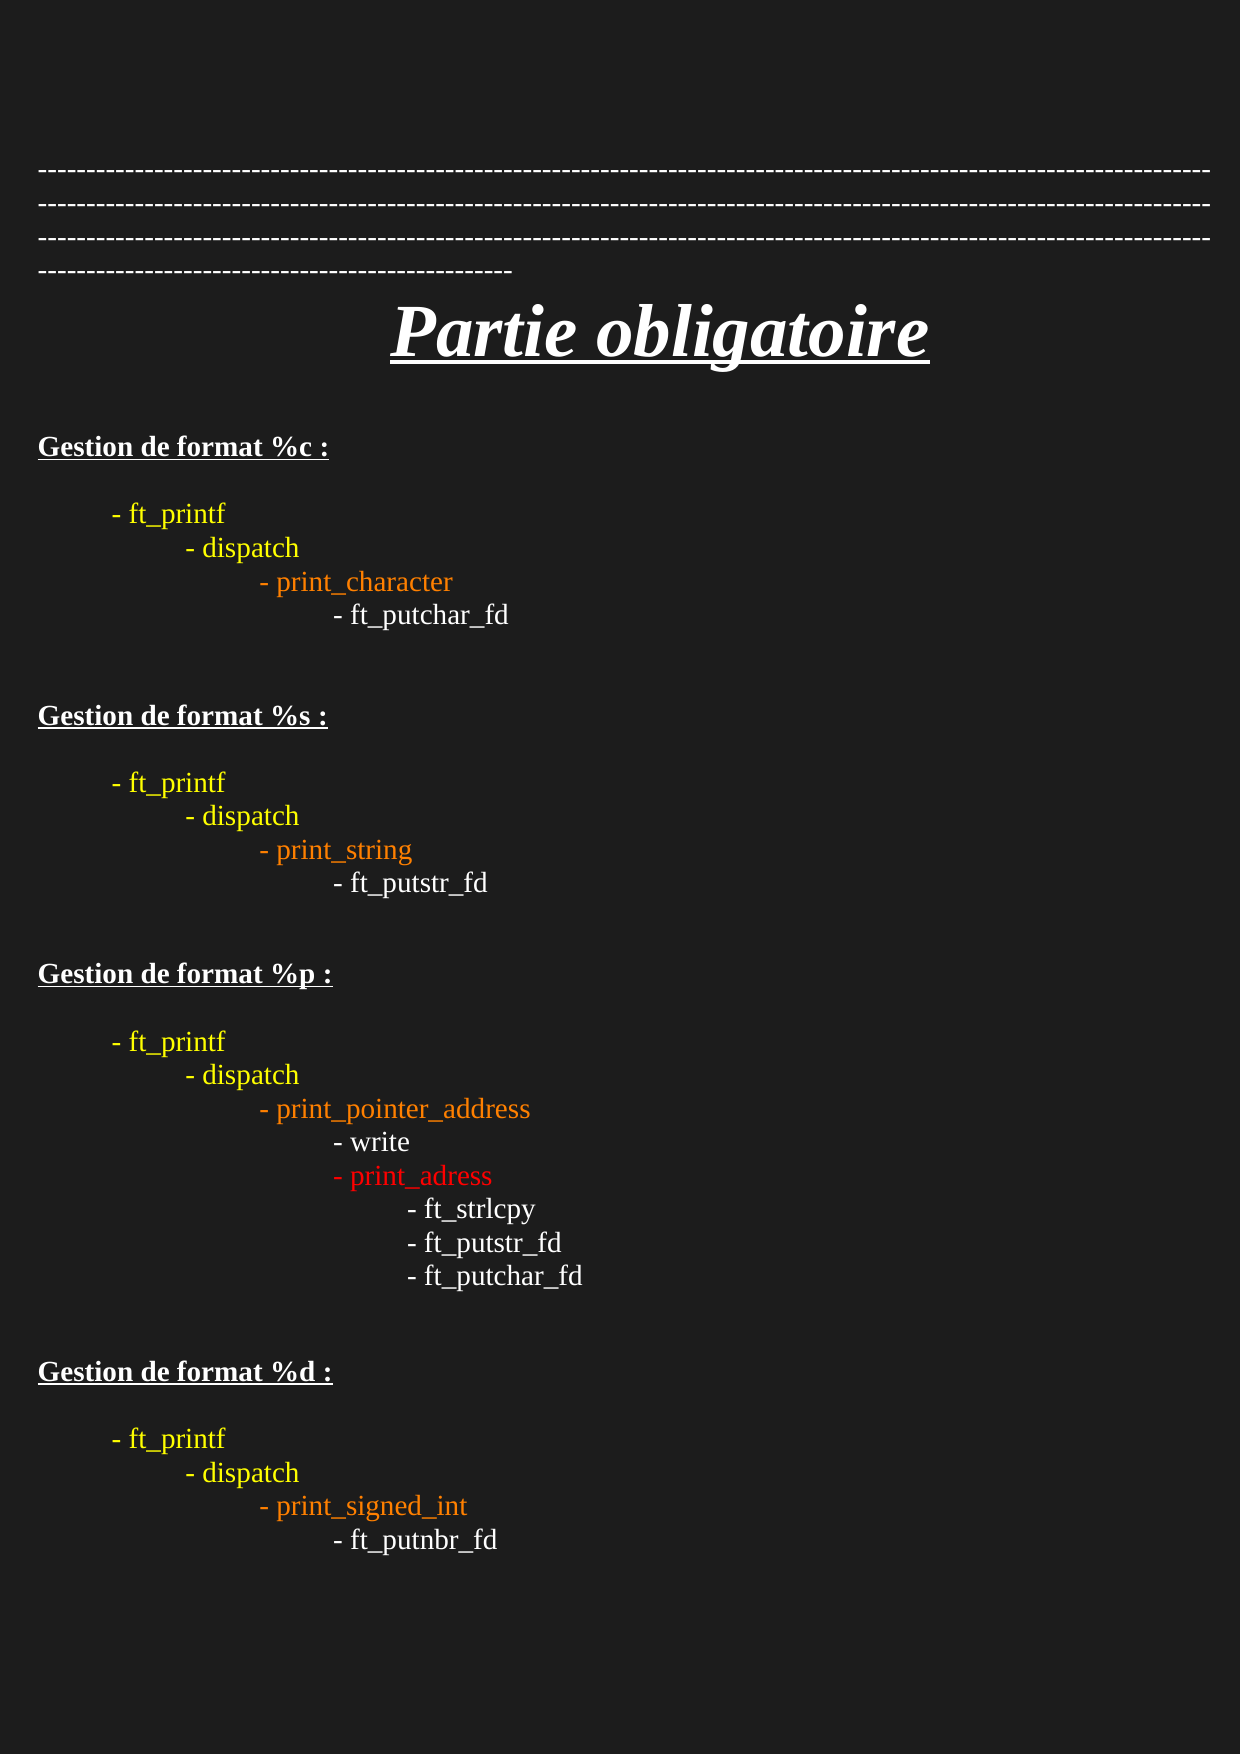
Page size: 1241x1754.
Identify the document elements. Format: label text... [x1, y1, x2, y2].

text - ft_putstr_fd [37, 866, 1212, 899]
text Gestion de format %s : [37, 698, 1212, 731]
text - ft_strlcpy [37, 1191, 1212, 1225]
text - print_string [37, 832, 1212, 866]
text - print_pointer_address [37, 1091, 1212, 1124]
text - ft_printf [37, 497, 1212, 530]
text - print_character [37, 564, 1212, 597]
text ---------------------------------------------------------------------------------------------------------------------------------------------------------------------------------------------------------------------------------------------------------------------------------------------------------------------------------------------------------------------------------------------------------------------------- [37, 152, 1212, 286]
text - dispatch [37, 1455, 1212, 1488]
text Gestion de format %d : [37, 1354, 1212, 1388]
text - ft_putchar_fd [37, 1258, 1212, 1292]
text Partie obligatoire [37, 286, 1240, 372]
text - dispatch [37, 1057, 1212, 1091]
text - ft_putchar_fd [37, 597, 1212, 631]
text Gestion de format %c : [37, 429, 1212, 463]
text - print_adress [37, 1158, 1212, 1191]
text - ft_printf [37, 1024, 1212, 1057]
text - write [37, 1124, 1212, 1158]
text - dispatch [37, 798, 1212, 832]
text - print_signed_int [37, 1488, 1212, 1522]
text - ft_printf [37, 1421, 1212, 1455]
text - ft_putstr_fd [37, 1225, 1212, 1258]
text - ft_putnbr_fd [37, 1522, 1212, 1556]
text - dispatch [37, 530, 1212, 564]
text - ft_printf [37, 765, 1212, 798]
text Gestion de format %p : [37, 957, 1212, 990]
